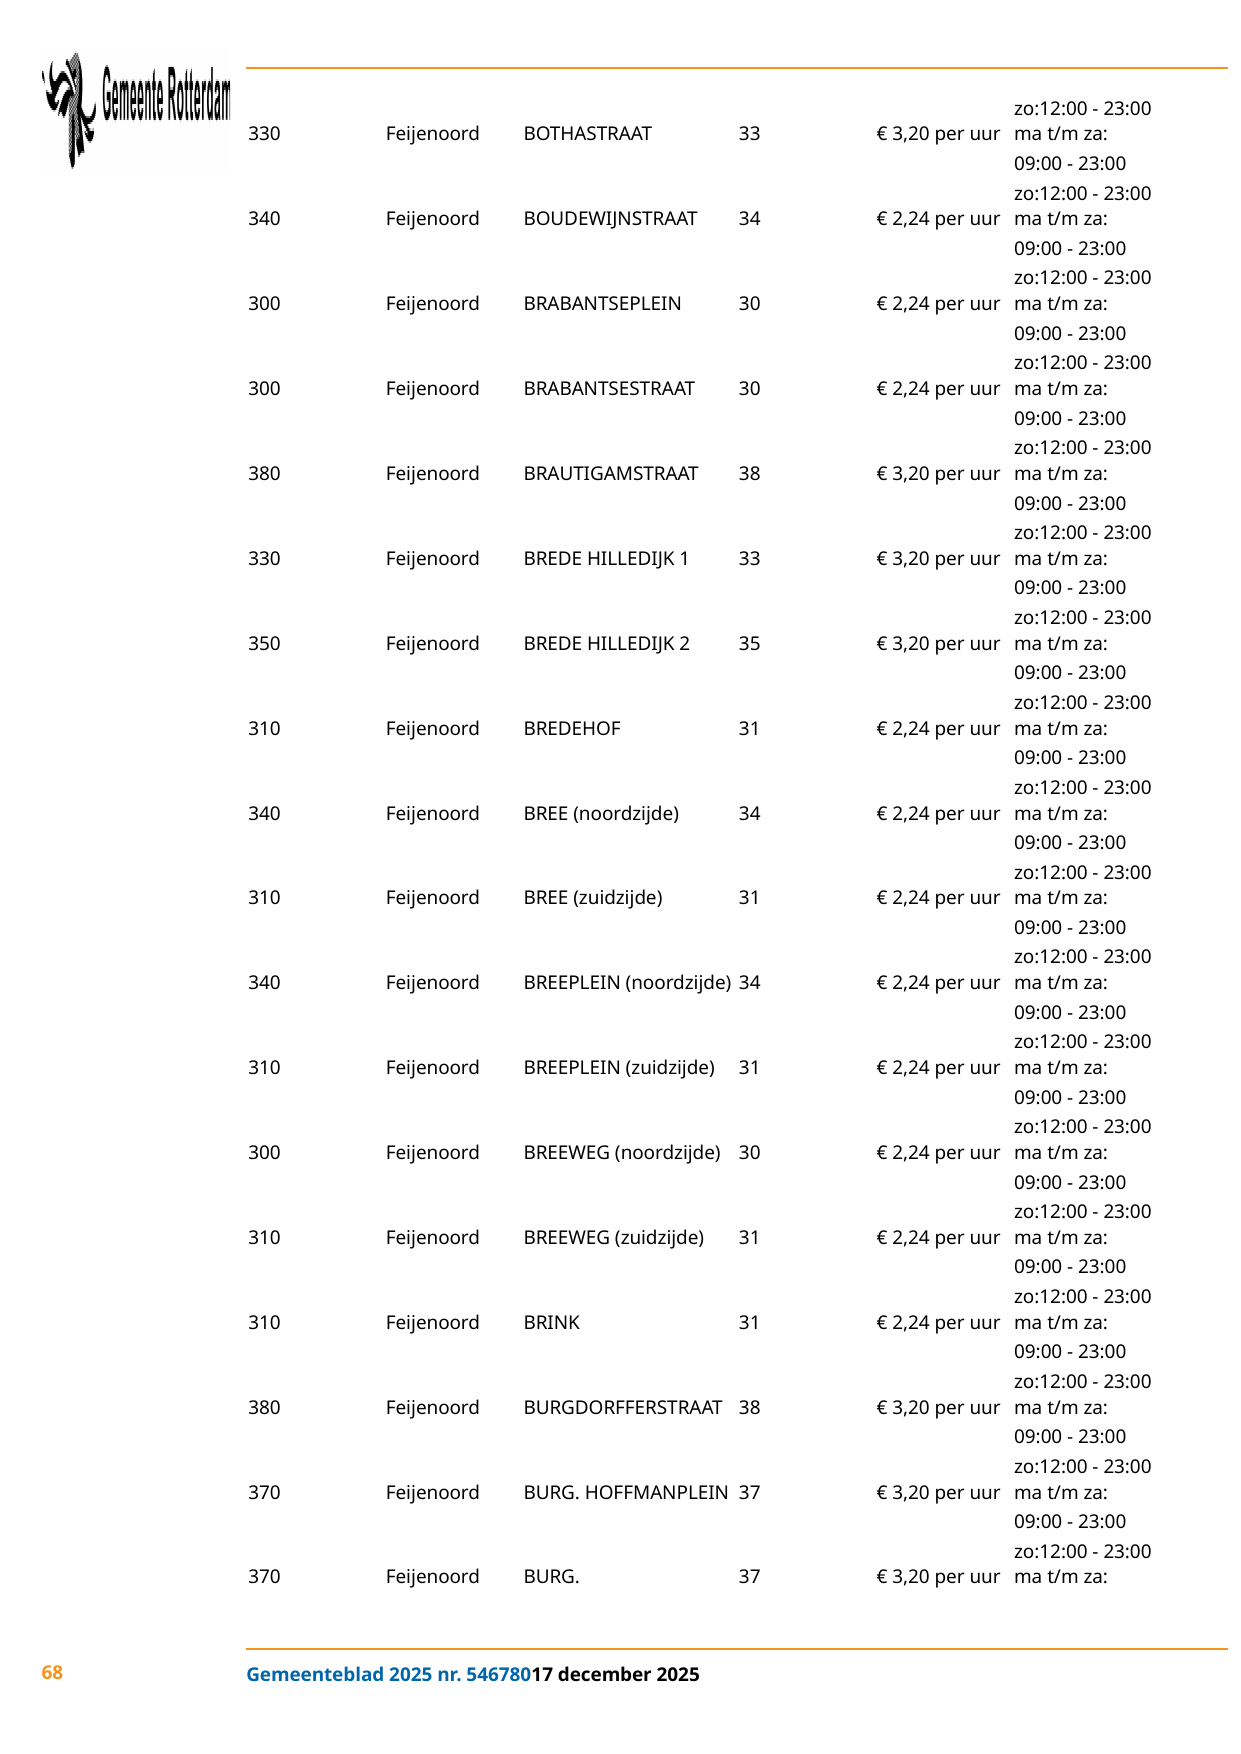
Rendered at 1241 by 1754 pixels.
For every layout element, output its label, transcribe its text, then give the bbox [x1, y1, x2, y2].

picture [41, 47, 231, 172]
table_cell 31 [739, 715, 876, 800]
table_cell ma t/m za: 09:00 - 23:00 zo:12:00 - 23:00 [1014, 460, 1152, 545]
table_cell BRAUTIGAMSTRAAT [523, 460, 739, 545]
table_cell Feijenoord [386, 121, 523, 205]
table_cell 330 [248, 121, 386, 205]
table_cell € 3,20 per uur [876, 545, 1014, 630]
table_cell ma t/m za: 09:00 - 23:00 zo:12:00 - 23:00 [1014, 1394, 1152, 1479]
table_cell ma t/m za: 09:00 - 23:00 zo:12:00 - 23:00 [1014, 545, 1152, 630]
table_cell ma t/m za: 09:00 - 23:00 zo:12:00 - 23:00 [1014, 885, 1152, 969]
table_cell [248, 95, 386, 121]
table_cell Feijenoord [386, 205, 523, 290]
table_cell ma t/m za: 09:00 - 23:00 zo:12:00 - 23:00 [1014, 205, 1152, 290]
table_cell BURG. HOFFMANPLEIN [523, 1479, 739, 1564]
table_cell 370 [248, 1564, 386, 1589]
table_cell € 2,24 per uur [876, 885, 1014, 969]
table_cell BREEPLEIN (noordzijde) [523, 970, 739, 1054]
table_cell ma t/m za: 09:00 - 23:00 zo:12:00 - 23:00 [1014, 1479, 1152, 1564]
table_cell Feijenoord [386, 970, 523, 1054]
table_cell BURG. [523, 1564, 739, 1589]
table_cell € 3,20 per uur [876, 1479, 1014, 1564]
table_cell ma t/m za: 09:00 - 23:00 zo:12:00 - 23:00 [1014, 970, 1152, 1054]
table_cell [523, 95, 739, 121]
table_cell BREDE HILLEDIJK 2 [523, 630, 739, 715]
table_cell BREEWEG (zuidzijde) [523, 1224, 739, 1309]
table_cell ma t/m za: [1014, 1564, 1152, 1589]
table_cell ma t/m za: 09:00 - 23:00 zo:12:00 - 23:00 [1014, 1309, 1152, 1394]
table_cell Feijenoord [386, 800, 523, 884]
table_cell Feijenoord [386, 1139, 523, 1224]
table_cell 310 [248, 1054, 386, 1139]
table_cell 35 [739, 630, 876, 715]
table_cell 310 [248, 1309, 386, 1394]
table_cell € 2,24 per uur [876, 715, 1014, 800]
table_cell Feijenoord [386, 375, 523, 460]
table_cell BREEPLEIN (zuidzijde) [523, 1054, 739, 1139]
table_cell Feijenoord [386, 1309, 523, 1394]
table_cell Feijenoord [386, 545, 523, 630]
table_cell 380 [248, 1394, 386, 1479]
table_cell 31 [739, 1054, 876, 1139]
table_cell Feijenoord [386, 630, 523, 715]
table_cell 300 [248, 375, 386, 460]
table_cell 310 [248, 885, 386, 969]
table_cell € 2,24 per uur [876, 1054, 1014, 1139]
table_cell 330 [248, 545, 386, 630]
table_cell BREEWEG (noordzijde) [523, 1139, 739, 1224]
table_cell 37 [739, 1564, 876, 1589]
table_cell BRABANTSEPLEIN [523, 290, 739, 375]
table_cell Feijenoord [386, 885, 523, 969]
table_cell ma t/m za: 09:00 - 23:00 zo:12:00 - 23:00 [1014, 1224, 1152, 1309]
table_cell 30 [739, 1139, 876, 1224]
table_cell BURGDORFFERSTRAAT [523, 1394, 739, 1479]
table_cell ma t/m za: 09:00 - 23:00 zo:12:00 - 23:00 [1014, 630, 1152, 715]
table_cell 34 [739, 205, 876, 290]
table_cell BRINK [523, 1309, 739, 1394]
table_cell BREE (zuidzijde) [523, 885, 739, 969]
table_cell € 2,24 per uur [876, 1309, 1014, 1394]
table_cell 300 [248, 1139, 386, 1224]
table_cell € 3,20 per uur [876, 121, 1014, 205]
table_cell 310 [248, 715, 386, 800]
table_cell ma t/m za: 09:00 - 23:00 zo:12:00 - 23:00 [1014, 800, 1152, 884]
table_cell zo:12:00 - 23:00 [1014, 95, 1152, 121]
table_cell BOTHASTRAAT [523, 121, 739, 205]
table_cell 350 [248, 630, 386, 715]
table_cell € 2,24 per uur [876, 1139, 1014, 1224]
table_cell 38 [739, 460, 876, 545]
table_cell Feijenoord [386, 290, 523, 375]
table_cell ma t/m za: 09:00 - 23:00 zo:12:00 - 23:00 [1014, 1054, 1152, 1139]
table_cell 34 [739, 800, 876, 884]
table_cell € 2,24 per uur [876, 375, 1014, 460]
table_cell 310 [248, 1224, 386, 1309]
table_cell € 2,24 per uur [876, 800, 1014, 884]
table_cell 33 [739, 121, 876, 205]
table_cell 38 [739, 1394, 876, 1479]
table_cell € 2,24 per uur [876, 205, 1014, 290]
table_cell Feijenoord [386, 1394, 523, 1479]
table_cell 33 [739, 545, 876, 630]
table_cell Feijenoord [386, 1054, 523, 1139]
table_cell 31 [739, 1224, 876, 1309]
table_cell € 2,24 per uur [876, 1224, 1014, 1309]
table_cell Feijenoord [386, 460, 523, 545]
table_cell € 3,20 per uur [876, 460, 1014, 545]
table_cell € 2,24 per uur [876, 290, 1014, 375]
table_cell € 2,24 per uur [876, 970, 1014, 1054]
table_cell 340 [248, 205, 386, 290]
table_cell Feijenoord [386, 1479, 523, 1564]
table_cell 340 [248, 800, 386, 884]
table_cell € 3,20 per uur [876, 1394, 1014, 1479]
table_cell [876, 95, 1014, 121]
table_cell Feijenoord [386, 1224, 523, 1309]
table_cell Feijenoord [386, 715, 523, 800]
table_cell 340 [248, 970, 386, 1054]
table_cell ma t/m za: 09:00 - 23:00 zo:12:00 - 23:00 [1014, 290, 1152, 375]
table_cell 37 [739, 1479, 876, 1564]
table_cell Feijenoord [386, 1564, 523, 1589]
table_cell 31 [739, 885, 876, 969]
table_cell ma t/m za: 09:00 - 23:00 zo:12:00 - 23:00 [1014, 1139, 1152, 1224]
table_cell 380 [248, 460, 386, 545]
table_cell BREDE HILLEDIJK 1 [523, 545, 739, 630]
table_cell BREE (noordzijde) [523, 800, 739, 884]
table_cell BOUDEWIJNSTRAAT [523, 205, 739, 290]
table_cell 30 [739, 290, 876, 375]
table_cell ma t/m za: 09:00 - 23:00 zo:12:00 - 23:00 [1014, 715, 1152, 800]
table_cell BRABANTSESTRAAT [523, 375, 739, 460]
table_cell 31 [739, 1309, 876, 1394]
table_cell € 3,20 per uur [876, 1564, 1014, 1589]
table_cell € 3,20 per uur [876, 630, 1014, 715]
table_cell 370 [248, 1479, 386, 1564]
table_cell [739, 95, 876, 121]
table_cell 300 [248, 290, 386, 375]
table_cell ma t/m za: 09:00 - 23:00 zo:12:00 - 23:00 [1014, 375, 1152, 460]
table_cell 30 [739, 375, 876, 460]
table_cell ma t/m za: 09:00 - 23:00 zo:12:00 - 23:00 [1014, 121, 1152, 205]
table_cell [386, 95, 523, 121]
table_cell BREDEHOF [523, 715, 739, 800]
table_cell 34 [739, 970, 876, 1054]
